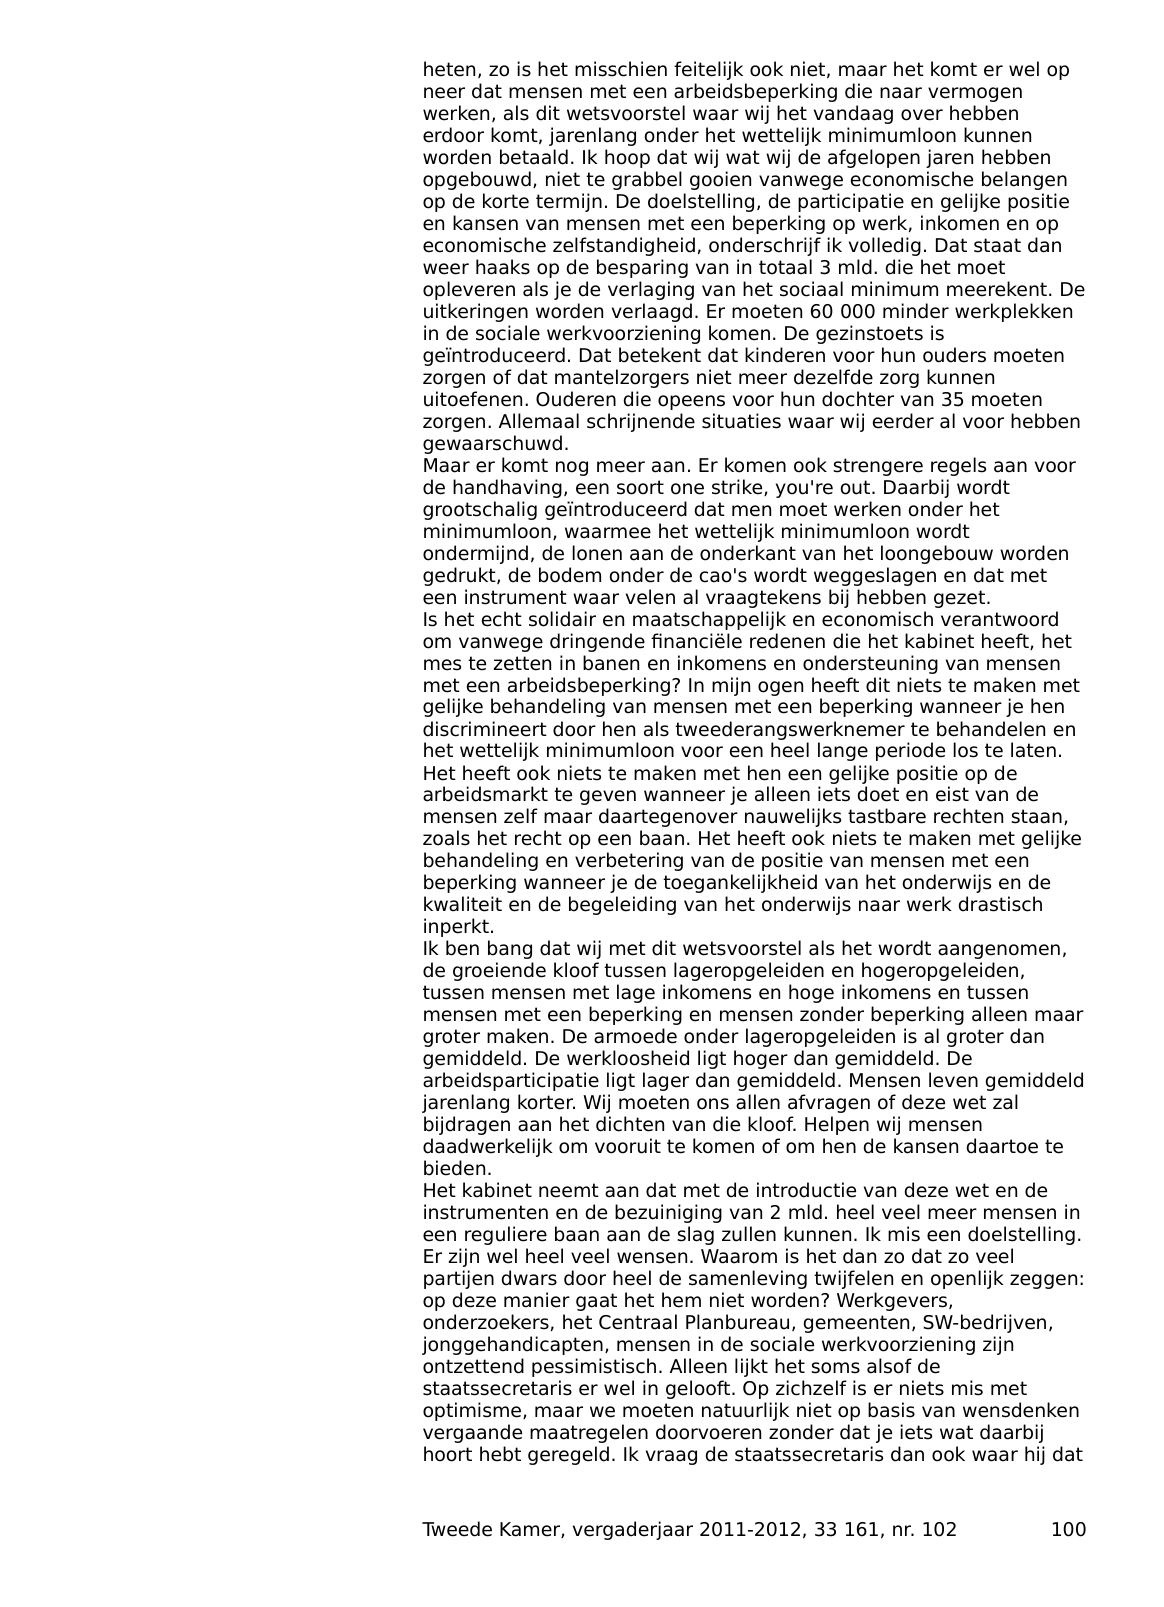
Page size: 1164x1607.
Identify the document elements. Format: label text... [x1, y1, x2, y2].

text Ik ben bang dat wij met dit wetsvoorstel als het wordt aangenomen, de groeiende kloof tussen lageropgeleiden en hogeropgeleiden, tussen mensen met lage inkomens en hoge inkomens en tussen mensen met een beperking en mensen zonder beperking alleen maar groter maken. De armoede onder lageropgeleiden is al groter dan gemiddeld. De werkloosheid ligt hoger dan gemiddeld. De arbeidsparticipatie ligt lager dan gemiddeld. Mensen leven gemiddeld jarenlang korter. Wij moeten ons allen afvragen of deze wet zal bijdragen aan het dichten van die kloof. Helpen wij mensen daadwerkelijk om vooruit te komen of om hen de kansen daartoe te bieden. [422, 938, 1087, 1180]
text Maar er komt nog meer aan. Er komen ook strengere regels aan voor de handhaving, een soort one strike, you're out. Daarbij wordt grootschalig geïntroduceerd dat men moet werken onder het minimumloon, waarmee het wettelijk minimumloon wordt ondermijnd, de lonen aan de onderkant van het loongebouw worden gedrukt, de bodem onder de cao's wordt weggeslagen en dat met een instrument waar velen al vraagtekens bij hebben gezet. [422, 455, 1087, 608]
text Is het echt solidair en maatschappelijk en economisch verantwoord om vanwege dringende financiële redenen die het kabinet heeft, het mes te zetten in banen en inkomens en ondersteuning van mensen met een arbeidsbeperking? In mijn ogen heeft dit niets te maken met gelijke behandeling van mensen met een beperking wanneer je hen discrimineert door hen als tweederangswerknemer te behandelen en het wettelijk minimumloon voor een heel lange periode los te laten. Het heeft ook niets te maken met hen een gelijke positie op de arbeidsmarkt te geven wanneer je alleen iets doet en eist van de mensen zelf maar daartegenover nauwelijks tastbare rechten staan, zoals het recht op een baan. Het heeft ook niets te maken met gelijke behandeling en verbetering van de positie van mensen met een beperking wanneer je de toegankelijkheid van het onderwijs en de kwaliteit en de begeleiding van het onderwijs naar werk drastisch inperkt. [422, 608, 1087, 938]
text heten, zo is het misschien feitelijk ook niet, maar het komt er wel op neer dat mensen met een arbeidsbeperking die naar vermogen werken, als dit wetsvoorstel waar wij het vandaag over hebben erdoor komt, jarenlang onder het wettelijk minimumloon kunnen worden betaald. Ik hoop dat wij wat wij de afgelopen jaren hebben opgebouwd, niet te grabbel gooien vanwege economische belangen op de korte termijn. De doelstelling, de participatie en gelijke positie en kansen van mensen met een beperking op werk, inkomen en op economische zelfstandigheid, onderschrijf ik volledig. Dat staat dan weer haaks op de besparing van in totaal 3 mld. die het moet opleveren als je de verlaging van het sociaal minimum meerekent. De uitkeringen worden verlaagd. Er moeten 60 000 minder werkplekken in de sociale werkvoorziening komen. De gezinstoets is geïntroduceerd. Dat betekent dat kinderen voor hun ouders moeten zorgen of dat mantelzorgers niet meer dezelfde zorg kunnen uitoefenen. Ouderen die opeens voor hun dochter van 35 moeten zorgen. Allemaal schrijnende situaties waar wij eerder al voor hebben gewaarschuwd. [422, 59, 1087, 455]
text Het kabinet neemt aan dat met de introductie van deze wet en de instrumenten en de bezuiniging van 2 mld. heel veel meer mensen in een reguliere baan aan de slag zullen kunnen. Ik mis een doelstelling. Er zijn wel heel veel wensen. Waarom is het dan zo dat zo veel partijen dwars door heel de samenleving twijfelen en openlijk zeggen: op deze manier gaat het hem niet worden? Werkgevers, onderzoekers, het Centraal Planbureau, gemeenten, SW-bedrijven, jonggehandicapten, mensen in de sociale werkvoorziening zijn ontzettend pessimistisch. Alleen lijkt het soms alsof de staatssecretaris er wel in gelooft. Op zichzelf is er niets mis met optimisme, maar we moeten natuurlijk niet op basis van wensdenken vergaande maatregelen doorvoeren zonder dat je iets wat daarbij hoort hebt geregeld. Ik vraag de staatssecretaris dan ook waar hij dat [422, 1180, 1087, 1466]
